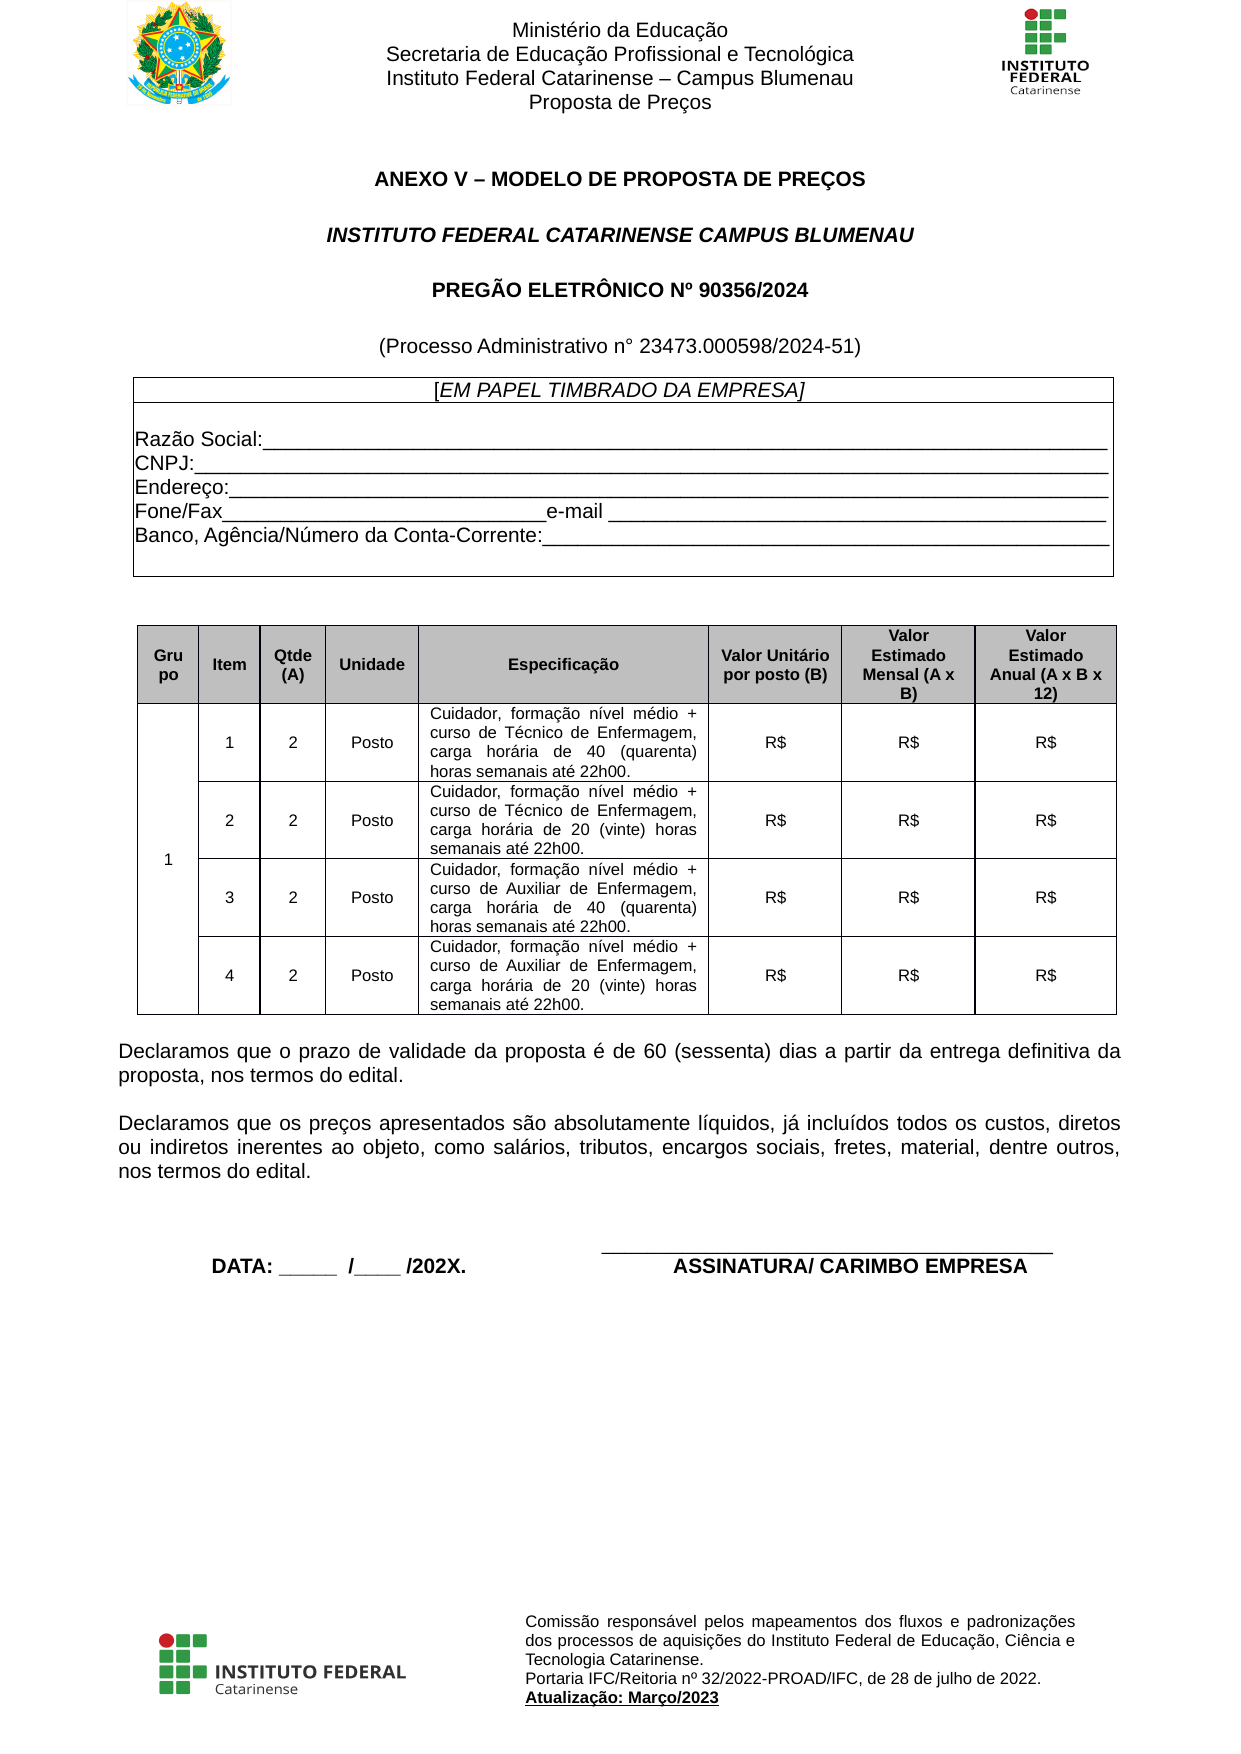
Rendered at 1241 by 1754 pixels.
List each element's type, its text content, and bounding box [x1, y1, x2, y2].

picture [990, 0, 1102, 103]
table_header Valor Estimado Mensal (A x B) [842, 626, 974, 703]
picture [128, 2, 230, 91]
table_header Qtde (A) [261, 626, 325, 703]
table_cell Posto [326, 704, 418, 781]
picture [128, 80, 166, 104]
text (Processo Administrativo n° 23473.000598/2024-51) [118, 334, 1122, 358]
table_cell R$ [976, 704, 1116, 781]
table_cell R$ [842, 782, 974, 858]
table_cell R$ [842, 859, 974, 936]
table_header Valor Estimado Anual (A x B x 12) [976, 626, 1116, 703]
text INSTITUTO FEDERAL CATARINENSE CAMPUS BLUMENAU [118, 223, 1122, 247]
table_header Unidade [326, 626, 418, 703]
table_cell Razão Social:_________________________________________________________________________ CNPJ:_______________________________________________________________________________ Endereço:____________________________________________________________________________ Fone/Fax____________________________e-mail ___________________________________________ Banco, Agência/Número da Conta-Corrente:_________________________________________________ [134, 403, 1113, 576]
table_cell Cuidador, formação nível médio + curso de Auxiliar de Enfermagem, carga horária de 40 (quarenta) horas semanais até 22h00. [419, 859, 708, 936]
table_header Especificação [419, 626, 708, 703]
text DATA: _____ /____ /202X. ASSINATURA/ CARIMBO EMPRESA [118, 1254, 1122, 1278]
picture [200, 85, 213, 91]
table_cell R$ [976, 937, 1116, 1014]
table_cell 2 [261, 859, 325, 936]
table_cell Cuidador, formação nível médio + curso de Auxiliar de Enfermagem, carga horária de 20 (vinte) horas semanais até 22h00. [419, 937, 708, 1014]
table_cell 2 [199, 782, 259, 858]
table_cell R$ [709, 937, 841, 1014]
picture [145, 1621, 420, 1707]
table_cell 4 [199, 937, 259, 1014]
table_header Valor Unitário por posto (B) [709, 626, 841, 703]
table_cell Posto [326, 937, 418, 1014]
table_cell Cuidador, formação nível médio + curso de Técnico de Enfermagem, carga horária de 40 (quarenta) horas semanais até 22h00. [419, 704, 708, 781]
table_cell Posto [326, 859, 418, 936]
table_cell 1 [138, 704, 198, 1014]
text _______________________________________ [118, 1230, 1122, 1254]
table_cell Cuidador, formação nível médio + curso de Técnico de Enfermagem, carga horária de 20 (vinte) horas semanais até 22h00. [419, 782, 708, 858]
text PREGÃO ELETRÔNICO Nº 90356/2024 [118, 278, 1122, 302]
table_cell 1 [199, 704, 259, 781]
text Declaramos que os preços apresentados são absolutamente líquidos, já incluídos todos os custos, diretos ou indiretos inerentes ao objeto, como salários, tributos, encargos sociais, fretes, material, dentre outros, nos termos do edital. [118, 1111, 1122, 1182]
table_cell R$ [709, 704, 841, 781]
table_cell R$ [709, 782, 841, 858]
table_cell 2 [261, 782, 325, 858]
text ANEXO V – MODELO DE PROPOSTA DE PREÇOS [118, 167, 1122, 191]
table_cell Posto [326, 782, 418, 858]
table_cell R$ [976, 859, 1116, 936]
table_header Item [199, 626, 259, 703]
table_cell R$ [842, 704, 974, 781]
text Declaramos que o prazo de validade da proposta é de 60 (sessenta) dias a partir da entrega definitiva da proposta, nos termos do edital. [118, 1039, 1122, 1087]
table_cell R$ [976, 782, 1116, 858]
picture [169, 93, 191, 104]
table_cell R$ [709, 859, 841, 936]
table_header Grupo [138, 626, 198, 703]
table_cell 3 [199, 859, 259, 936]
table_cell 2 [261, 704, 325, 781]
table_header [EM PAPEL TIMBRADO DA EMPRESA] [134, 378, 1113, 402]
table_cell 2 [261, 937, 325, 1014]
picture [198, 81, 230, 104]
table_cell R$ [842, 937, 974, 1014]
